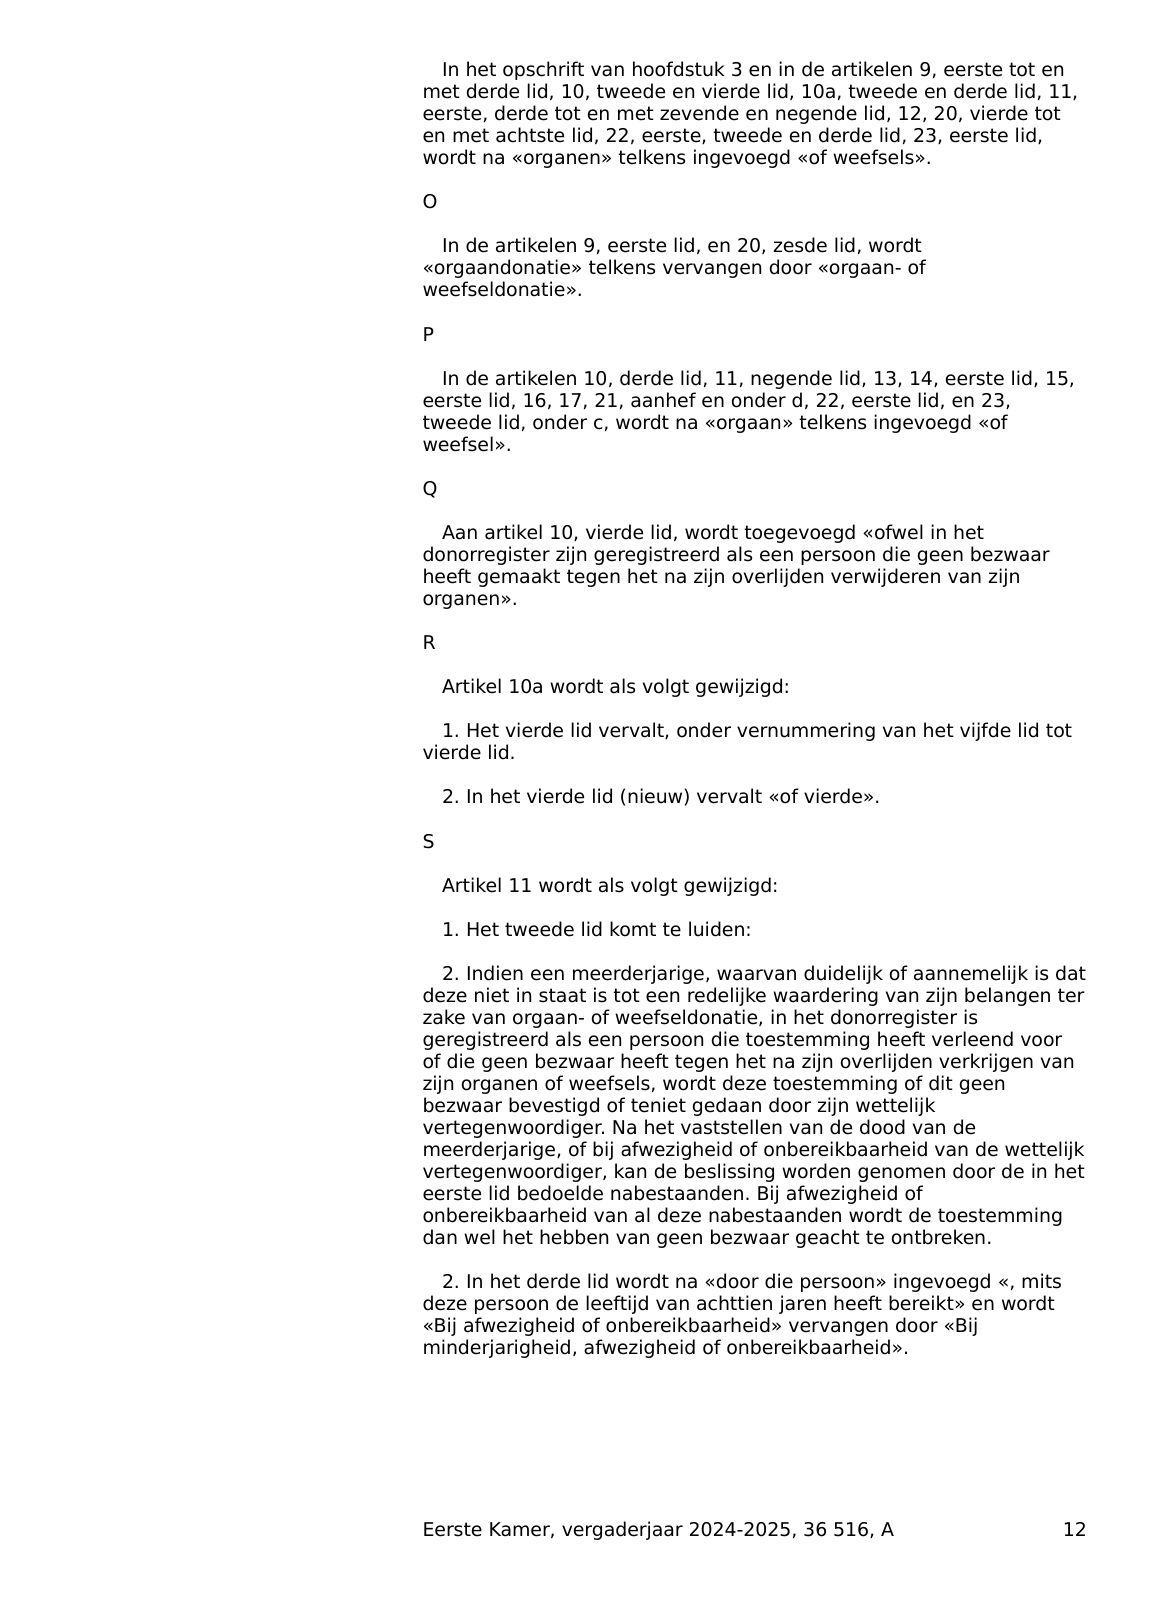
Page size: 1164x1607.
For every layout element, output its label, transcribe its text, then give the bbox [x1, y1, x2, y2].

text Q [422, 478, 1087, 500]
text O [422, 191, 1087, 213]
text Aan artikel 10, vierde lid, wordt toegevoegd «ofwel in het donorregister zijn geregistreerd als een persoon die geen bezwaar heeft gemaakt tegen het na zijn overlijden verwijderen van zijn organen». [422, 522, 1087, 610]
text 2. In het derde lid wordt na «door die persoon» ingevoegd «, mits deze persoon de leeftijd van achttien jaren heeft bereikt» en wordt «Bij afwezigheid of onbereikbaarheid» vervangen door «Bij minderjarigheid, afwezigheid of onbereikbaarheid». [422, 1271, 1087, 1359]
text Artikel 10a wordt als volgt gewijzigd: [422, 676, 1087, 698]
text P [422, 323, 1087, 345]
text In de artikelen 9, eerste lid, en 20, zesde lid, wordt «orgaandonatie» telkens vervangen door «orgaan- of weefseldonatie». [422, 235, 1087, 301]
text S [422, 831, 1087, 853]
text In het opschrift van hoofdstuk 3 en in de artikelen 9, eerste tot en met derde lid, 10, tweede en vierde lid, 10a, tweede en derde lid, 11, eerste, derde tot en met zevende en negende lid, 12, 20, vierde tot en met achtste lid, 22, eerste, tweede en derde lid, 23, eerste lid, wordt na «organen» telkens ingevoegd «of weefsels». [422, 59, 1087, 169]
text 2. Indien een meerderjarige, waarvan duidelijk of aannemelijk is dat deze niet in staat is tot een redelijke waardering van zijn belangen ter zake van orgaan- of weefseldonatie, in het donorregister is geregistreerd als een persoon die toestemming heeft verleend voor of die geen bezwaar heeft tegen het na zijn overlijden verkrijgen van zijn organen of weefsels, wordt deze toestemming of dit geen bezwaar bevestigd of teniet gedaan door zijn wettelijk vertegenwoordiger. Na het vaststellen van de dood van de meerderjarige, of bij afwezigheid of onbereikbaarheid van de wettelijk vertegenwoordiger, kan de beslissing worden genomen door de in het eerste lid bedoelde nabestaanden. Bij afwezigheid of onbereikbaarheid van al deze nabestaanden wordt de toestemming dan wel het hebben van geen bezwaar geacht te ontbreken. [422, 963, 1087, 1249]
text 1. Het tweede lid komt te luiden: [422, 919, 1087, 941]
text 1. Het vierde lid vervalt, onder vernummering van het vijfde lid tot vierde lid. [422, 720, 1087, 764]
text 2. In het vierde lid (nieuw) vervalt «of vierde». [422, 786, 1087, 808]
text Artikel 11 wordt als volgt gewijzigd: [422, 875, 1087, 897]
text In de artikelen 10, derde lid, 11, negende lid, 13, 14, eerste lid, 15, eerste lid, 16, 17, 21, aanhef en onder d, 22, eerste lid, en 23, tweede lid, onder c, wordt na «orgaan» telkens ingevoegd «of weefsel». [422, 368, 1087, 456]
text R [422, 632, 1087, 654]
